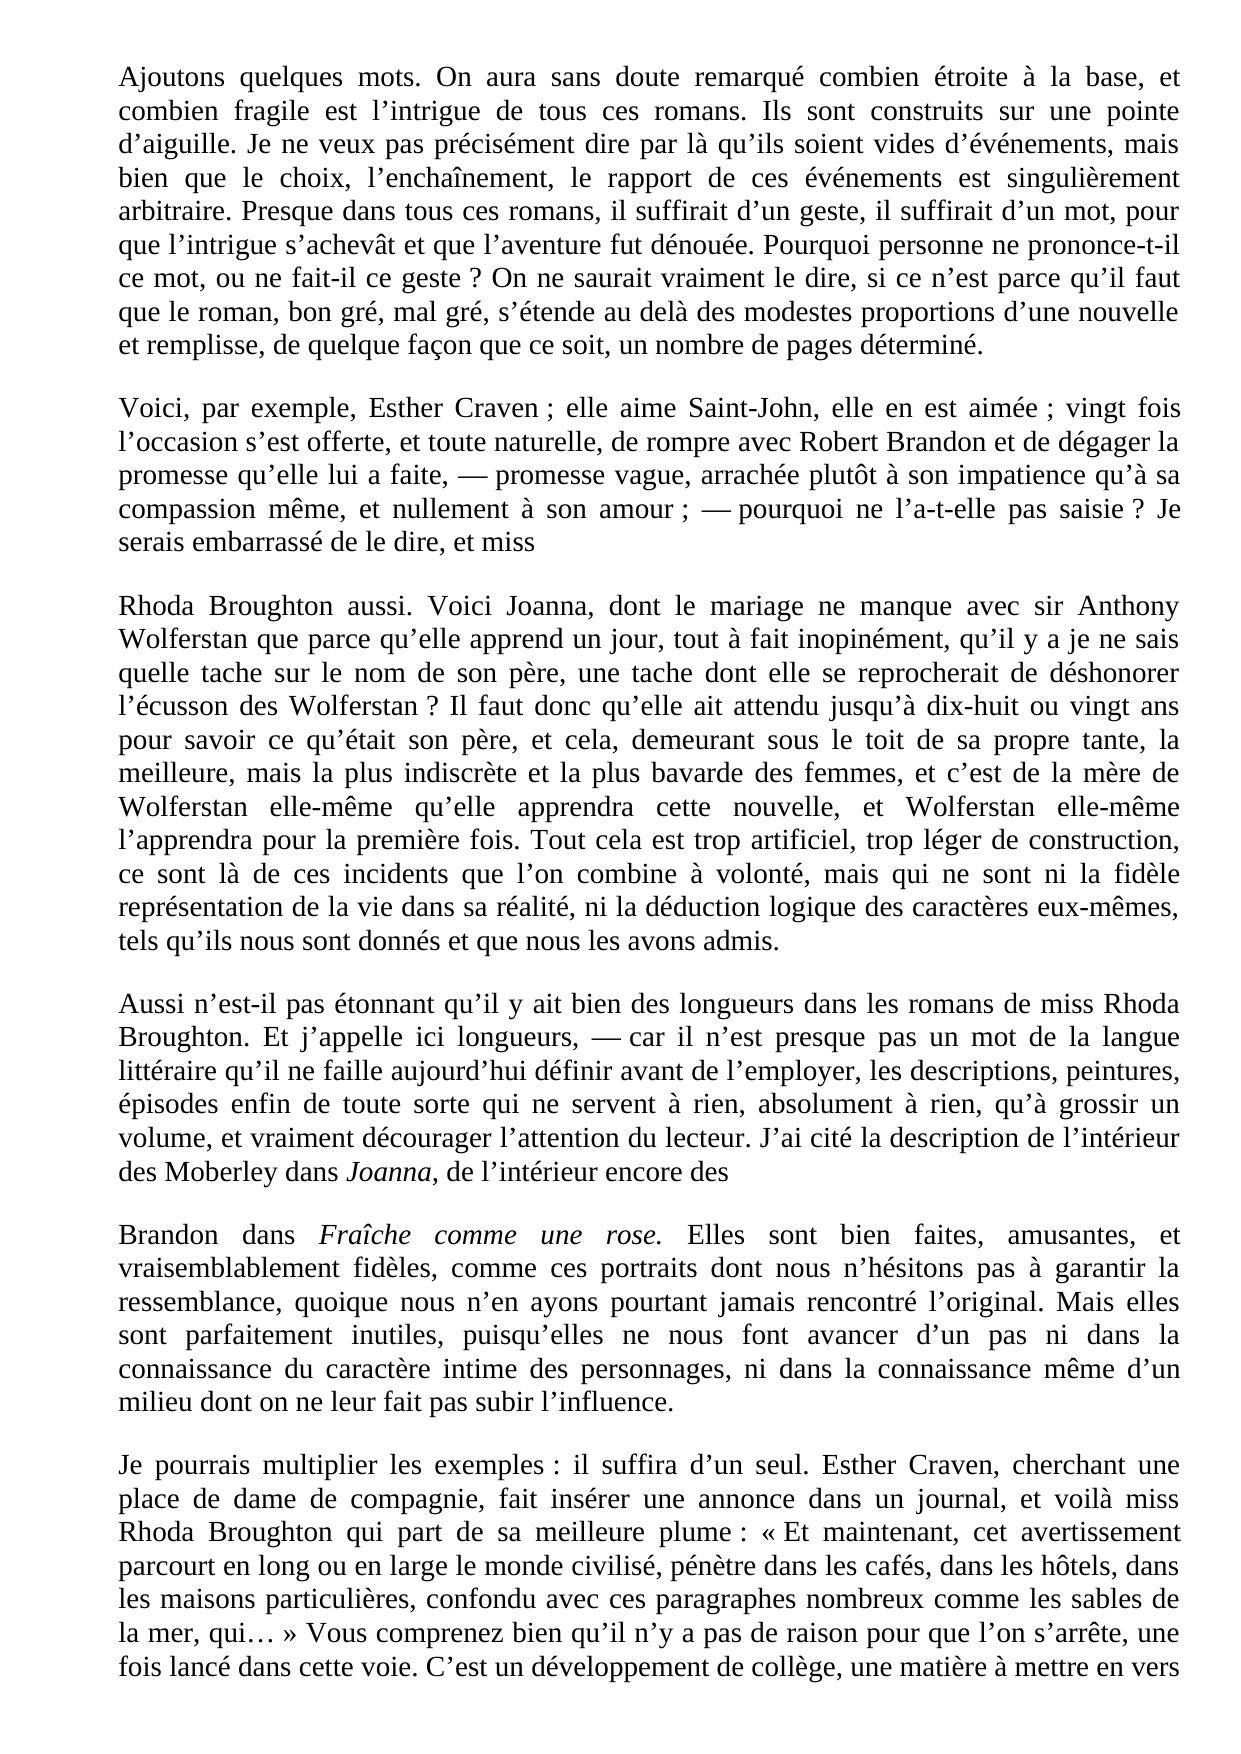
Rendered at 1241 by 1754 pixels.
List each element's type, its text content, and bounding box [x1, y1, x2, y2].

text Ajoutons quelques mots. On aura sans doute remarqué combien étroite à la base, et combien fragile est l’intrigue de tous ces romans. Ils sont construits sur une pointe d’aiguille. Je ne veux pas précisément dire par là qu’ils soient vides d’événements, mais bien que le choix, l’enchaînement, le rapport de ces événements est singulièrement arbitraire. Presque dans tous ces romans, il suffirait d’un geste, il suffirait d’un mot, pour que l’intrigue s’achevât et que l’aventure fut dénouée. Pourquoi personne ne prononce-t-il ce mot, ou ne fait-il ce geste ? On ne saurait vraiment le dire, si ce n’est parce qu’il faut que le roman, bon gré, mal gré, s’étende au delà des modestes proportions d’une nouvelle et remplisse, de quelque façon que ce soit, un nombre de pages déterminé. [118, 59, 1181, 361]
text Aussi n’est-il pas étonnant qu’il y ait bien des longueurs dans les romans de miss Rhoda Broughton. Et j’appelle ici longueurs, — car il n’est presque pas un mot de la langue littéraire qu’il ne faille aujourd’hui définir avant de l’employer, les descriptions, peintures, épisodes enfin de toute sorte qui ne servent à rien, absolument à rien, qu’à grossir un volume, et vraiment décourager l’attention du lecteur. J’ai cité la description de l’intérieur des Moberley dans Joanna, de l’intérieur encore des [118, 986, 1181, 1187]
text Je pourrais multiplier les exemples : il suffira d’un seul. Esther Craven, cherchant une place de dame de compagnie, fait insérer une annonce dans un journal, et voilà miss Rhoda Broughton qui part de sa meilleure plume : « Et maintenant, cet avertissement parcourt en long ou en large le monde civilisé, pénètre dans les cafés, dans les hôtels, dans les maisons particulières, confondu avec ces paragraphes nombreux comme les sables de la mer, qui… » Vous comprenez bien qu’il n’y a pas de raison pour que l’on s’arrête, une fois lancé dans cette voie. C’est un développement de collège, une matière à mettre en vers [118, 1447, 1181, 1682]
text Voici, par exemple, Esther Craven ; elle aime Saint-John, elle en est aimée ; vingt fois l’occasion s’est offerte, et toute naturelle, de rompre avec Robert Brandon et de dégager la promesse qu’elle lui a faite, — promesse vague, arrachée plutôt à son impatience qu’à sa compassion même, et nullement à son amour ; — pourquoi ne l’a-t-elle pas saisie ? Je serais embarrassé de le dire, et miss [118, 390, 1181, 558]
text Brandon dans Fraîche comme une rose. Elles sont bien faites, amusantes, et vraisemblablement fidèles, comme ces portraits dont nous n’hésitons pas à garantir la ressemblance, quoique nous n’en ayons pourtant jamais rencontré l’original. Mais elles sont parfaitement inutiles, puisqu’elles ne nous font avancer d’un pas ni dans la connaissance du caractère intime des personnages, ni dans la connaissance même d’un milieu dont on ne leur fait pas subir l’influence. [118, 1217, 1181, 1418]
text Rhoda Broughton aussi. Voici Joanna, dont le mariage ne manque avec sir Anthony Wolferstan que parce qu’elle apprend un jour, tout à fait inopinément, qu’il y a je ne sais quelle tache sur le nom de son père, une tache dont elle se reprocherait de déshonorer l’écusson des Wolferstan ? Il faut donc qu’elle ait attendu jusqu’à dix-huit ou vingt ans pour savoir ce qu’était son père, et cela, demeurant sous le toit de sa propre tante, la meilleure, mais la plus indiscrète et la plus bavarde des femmes, et c’est de la mère de Wolferstan elle-même qu’elle apprendra cette nouvelle, et Wolferstan elle-même l’apprendra pour la première fois. Tout cela est trop artificiel, trop léger de construction, ce sont là de ces incidents que l’on combine à volonté, mais qui ne sont ni la fidèle représentation de la vie dans sa réalité, ni la déduction logique des caractères eux-mêmes, tels qu’ils nous sont donnés et que nous les avons admis. [118, 588, 1181, 957]
